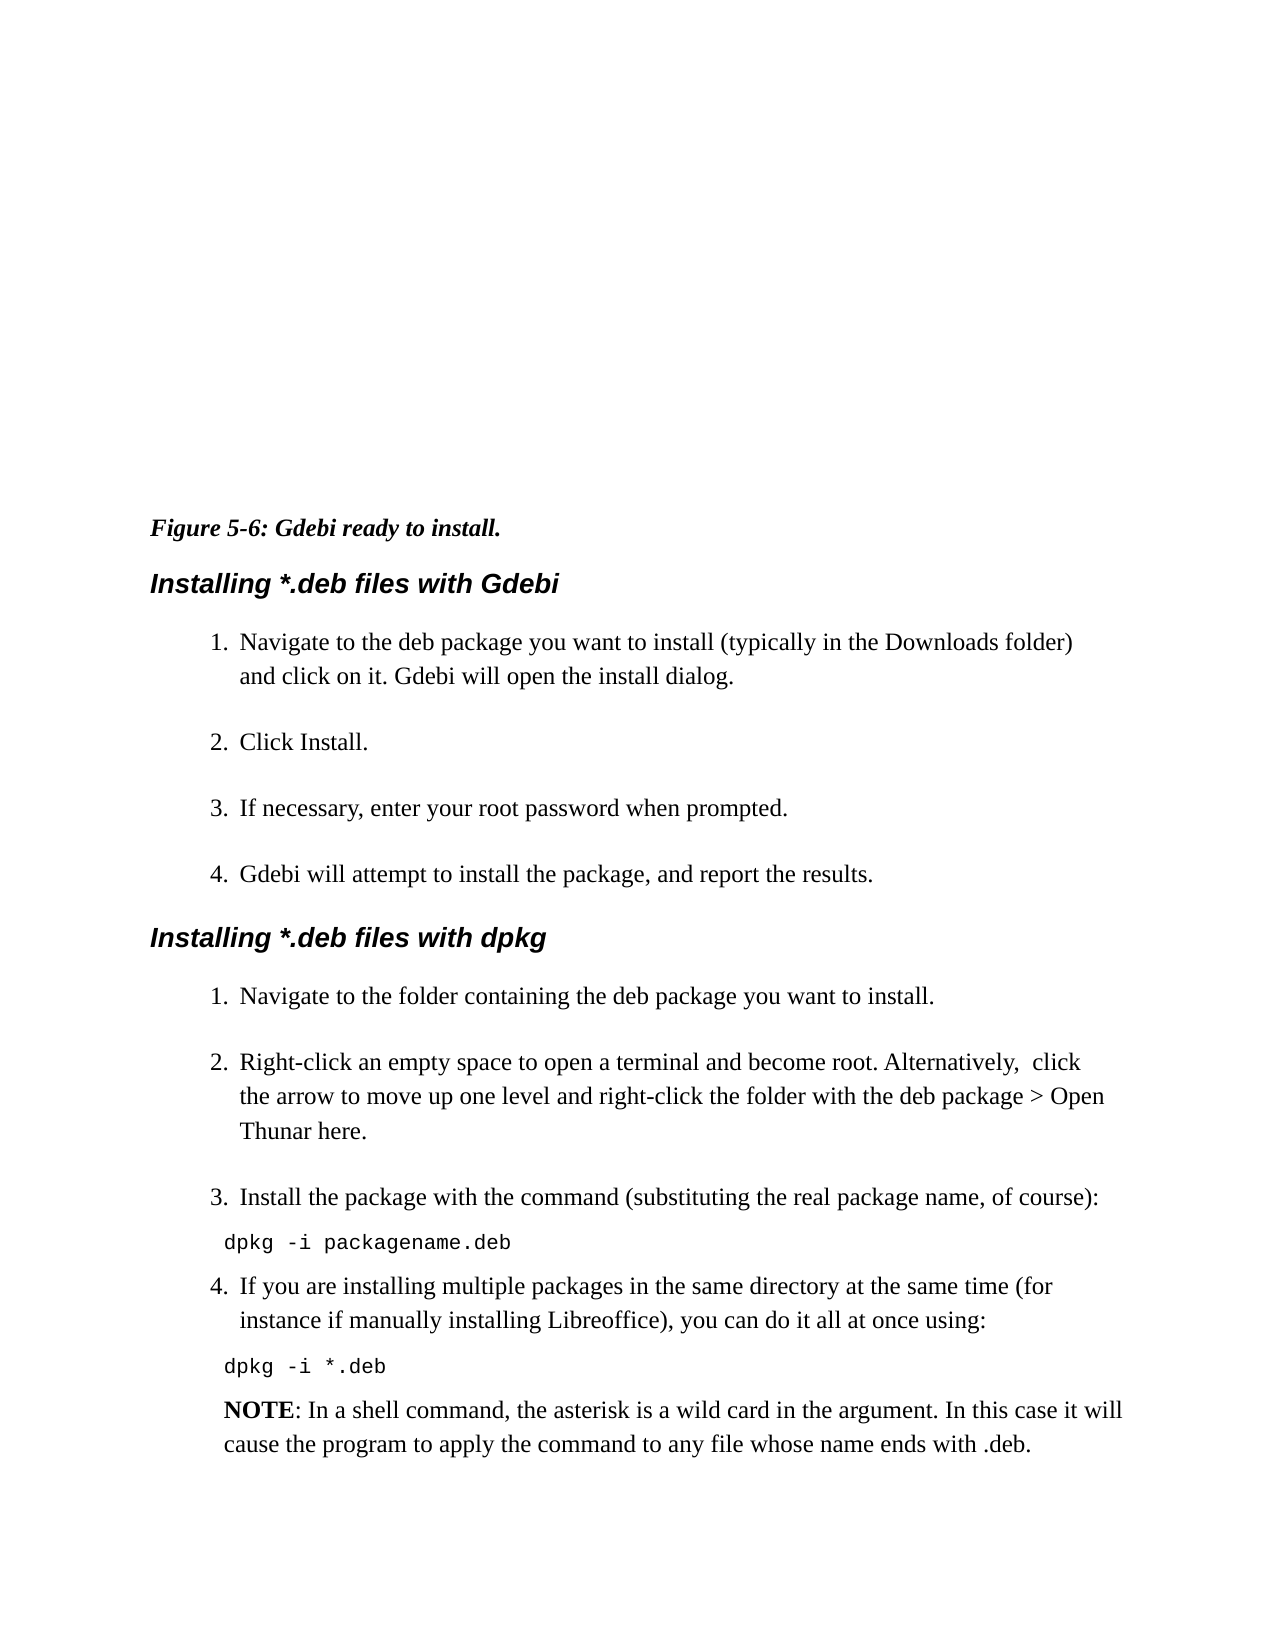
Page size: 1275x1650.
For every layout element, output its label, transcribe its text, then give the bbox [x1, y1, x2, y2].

list dpkg -i packagename.deb [194, 1232, 1125, 1255]
list dpkg -i *.deb [194, 1356, 1125, 1379]
list Click Install. [210, 727, 1109, 756]
list Right-click an empty space to open a terminal and become root. Alternatively, click the arrow to move up one level and right-click the folder with the deb package > Open Thunar here. [210, 1047, 1109, 1145]
subtitle Installing *.deb files with Gdebi [150, 567, 1125, 599]
list NOTE: In a shell command, the asterisk is a wild card in the argument. In this case it will cause the program to apply the command to any file whose name ends with .deb. [194, 1395, 1125, 1458]
list Install the package with the command (substituting the real package name, of course): [210, 1182, 1109, 1210]
list If you are installing multiple packages in the same directory at the same time (for instance if manually installing Libreoffice), you can do it all at once using: [210, 1271, 1109, 1334]
list Navigate to the folder containing the deb package you want to install. [210, 981, 1109, 1010]
text Figure 5-6: Gdebi ready to install. [150, 513, 1125, 542]
subtitle Installing *.deb files with dpkg [150, 921, 1125, 953]
list Gdebi will attempt to install the package, and report the results. [210, 859, 1109, 887]
list Navigate to the deb package you want to install (typically in the Downloads folder) and click on it. Gdebi will open the install dialog. [210, 627, 1109, 690]
list If necessary, enter your root password when prompted. [210, 793, 1109, 822]
